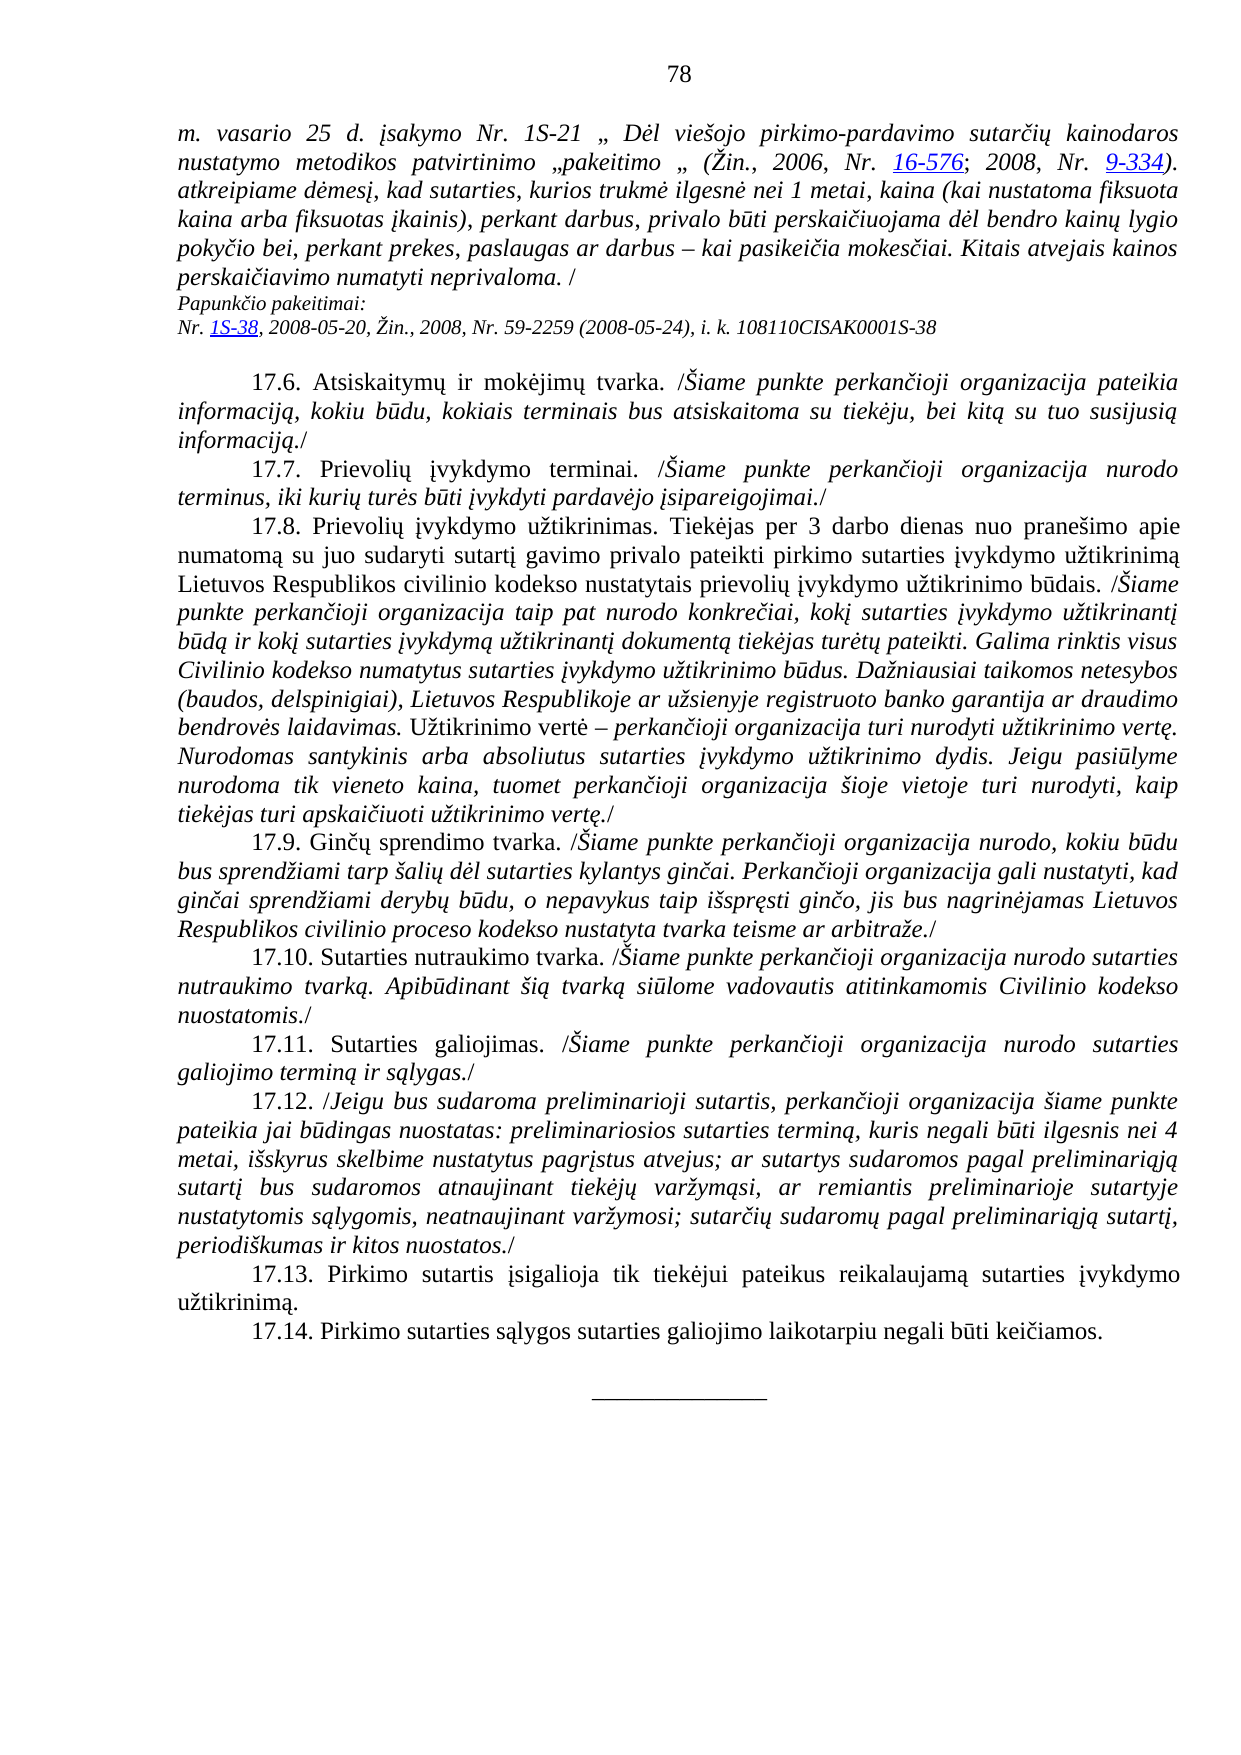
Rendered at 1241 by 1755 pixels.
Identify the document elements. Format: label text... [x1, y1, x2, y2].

text 17.6. Atsiskaitymų ir mokėjimų tvarka. /Šiame punkte perkančioji organizacija pateikia informaciją, kokiu būdu, kokiais terminais bus atsiskaitoma su tiekėju, bei kitą su tuo susijusią informaciją./ [177, 367, 1181, 454]
text 17.11. Sutarties galiojimas. /Šiame punkte perkančioji organizacija nurodo sutarties galiojimo terminą ir sąlygas./ [177, 1029, 1181, 1086]
text 17.7. Prievolių įvykdymo terminai. /Šiame punkte perkančioji organizacija nurodo terminus, iki kurių turės būti įvykdyti pardavėjo įsipareigojimai./ [177, 454, 1181, 511]
text 17.8. Prievolių įvykdymo užtikrinimas. Tiekėjas per 3 darbo dienas nuo pranešimo apie numatomą su juo sudaryti sutartį gavimo privalo pateikti pirkimo sutarties įvykdymo užtikrinimą Lietuvos Respublikos civilinio kodekso nustatytais prievolių įvykdymo užtikrinimo būdais. /Šiame punkte perkančioji organizacija taip pat nurodo konkrečiai, kokį sutarties įvykdymo užtikrinantį būdą ir kokį sutarties įvykdymą užtikrinantį dokumentą tiekėjas turėtų pateikti. Galima rinktis visus Civilinio kodekso numatytus sutarties įvykdymo užtikrinimo būdus. Dažniausiai taikomos netesybos (baudos, delspinigiai), Lietuvos Respublikoje ar užsienyje registruoto banko garantija ar draudimo bendrovės laidavimas. Užtikrinimo vertė – perkančioji organizacija turi nurodyti užtikrinimo vertę. Nurodomas santykinis arba absoliutus sutarties įvykdymo užtikrinimo dydis. Jeigu pasiūlyme nurodoma tik vieneto kaina, tuomet perkančioji organizacija šioje vietoje turi nurodyti, kaip tiekėjas turi apskaičiuoti užtikrinimo vertę./ [177, 511, 1181, 827]
text 17.14. Pirkimo sutarties sąlygos sutarties galiojimo laikotarpiu negali būti keičiamos. [177, 1316, 1181, 1345]
text 17.9. Ginčų sprendimo tvarka. /Šiame punkte perkančioji organizacija nurodo, kokiu būdu bus sprendžiami tarp šalių dėl sutarties kylantys ginčai. Perkančioji organizacija gali nustatyti, kad ginčai sprendžiami derybų būdu, o nepavykus taip išspręsti ginčo, jis bus nagrinėjamas Lietuvos Respublikos civilinio proceso kodekso nustatyta tvarka teisme ar arbitraže./ [177, 827, 1181, 942]
text Nr. 1S-38, 2008-05-20, Žin., 2008, Nr. 59-2259 (2008-05-24), i. k. 108110CISAK0001S-38 [177, 315, 1181, 339]
text m. vasario 25 d. įsakymo Nr. 1S-21 „ Dėl viešojo pirkimo-pardavimo sutarčių kainodaros nustatymo metodikos patvirtinimo „pakeitimo „ (Žin., 2006, Nr. 16-576; 2008, Nr. 9-334). atkreipiame dėmesį, kad sutarties, kurios trukmė ilgesnė nei 1 metai, kaina (kai nustatoma fiksuota kaina arba fiksuotas įkainis), perkant darbus, privalo būti perskaičiuojama dėl bendro kainų lygio pokyčio bei, perkant prekes, paslaugas ar darbus – kai pasikeičia mokesčiai. Kitais atvejais kainos perskaičiavimo numatyti neprivaloma. / [177, 118, 1181, 291]
text Papunkčio pakeitimai: [177, 291, 1181, 315]
text ______________ [177, 1374, 1181, 1402]
text 17.10. Sutarties nutraukimo tvarka. /Šiame punkte perkančioji organizacija nurodo sutarties nutraukimo tvarką. Apibūdinant šią tvarką siūlome vadovautis atitinkamomis Civilinio kodekso nuostatomis./ [177, 942, 1181, 1029]
text 17.12. /Jeigu bus sudaroma preliminarioji sutartis, perkančioji organizacija šiame punkte pateikia jai būdingas nuostatas: preliminariosios sutarties terminą, kuris negali būti ilgesnis nei 4 metai, išskyrus skelbime nustatytus pagrįstus atvejus; ar sutartys sudaromos pagal preliminariąją sutartį bus sudaromos atnaujinant tiekėjų varžymąsi, ar remiantis preliminarioje sutartyje nustatytomis sąlygomis, neatnaujinant varžymosi; sutarčių sudaromų pagal preliminariąją sutartį, periodiškumas ir kitos nuostatos./ [177, 1086, 1181, 1259]
text 17.13. Pirkimo sutartis įsigalioja tik tiekėjui pateikus reikalaujamą sutarties įvykdymo užtikrinimą. [177, 1259, 1181, 1316]
